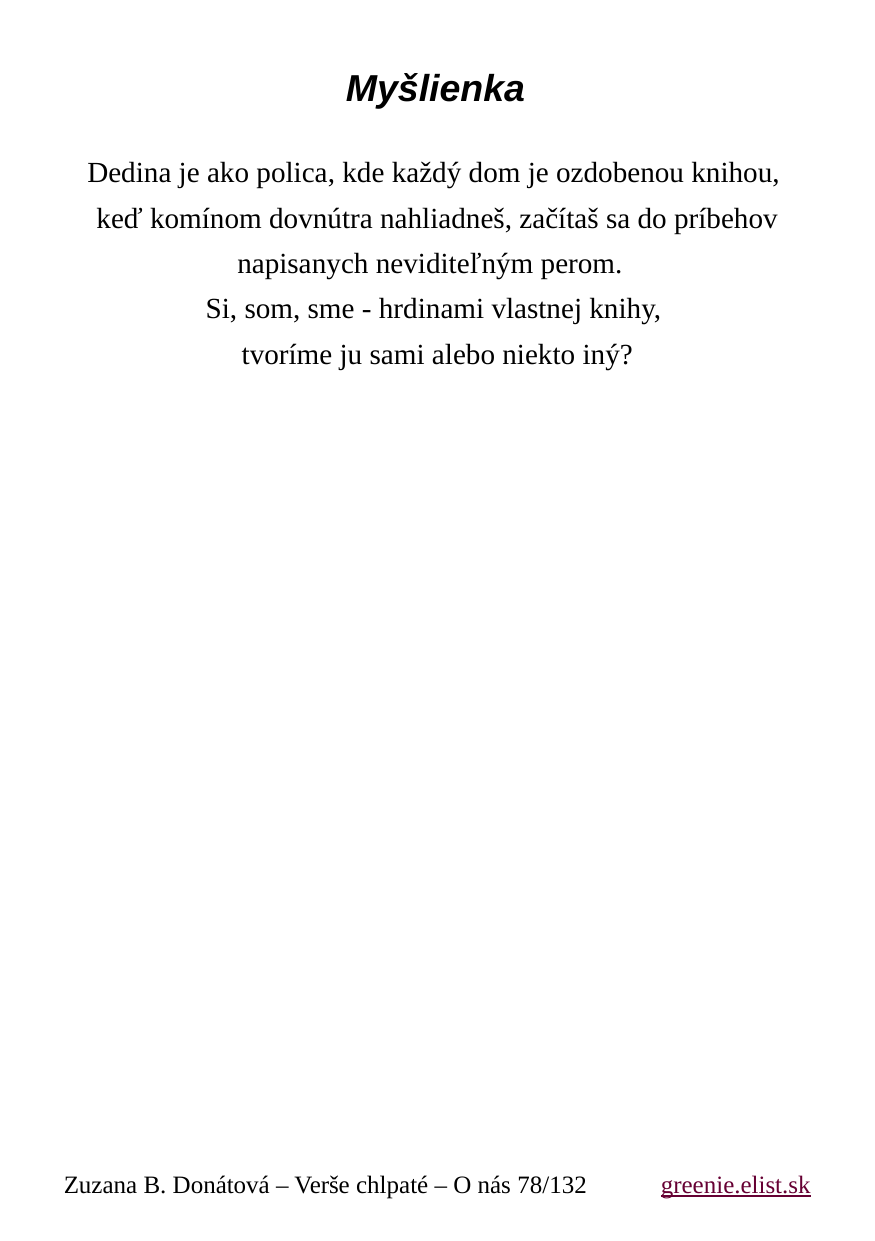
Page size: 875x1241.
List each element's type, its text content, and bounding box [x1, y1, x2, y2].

text tvoríme ju sami alebo niekto iný? [41, 337, 833, 370]
subtitle Myšlienka [41, 66, 833, 109]
text keď komínom dovnútra nahliadneš, začítaš sa do príbehov [41, 201, 833, 234]
text Si, som, sme - hrdinami vlastnej knihy, [41, 292, 833, 325]
text Dedina je ako polica, kde každý dom je ozdobenou knihou, [41, 156, 833, 189]
text napisanych neviditeľným perom. [41, 246, 833, 280]
